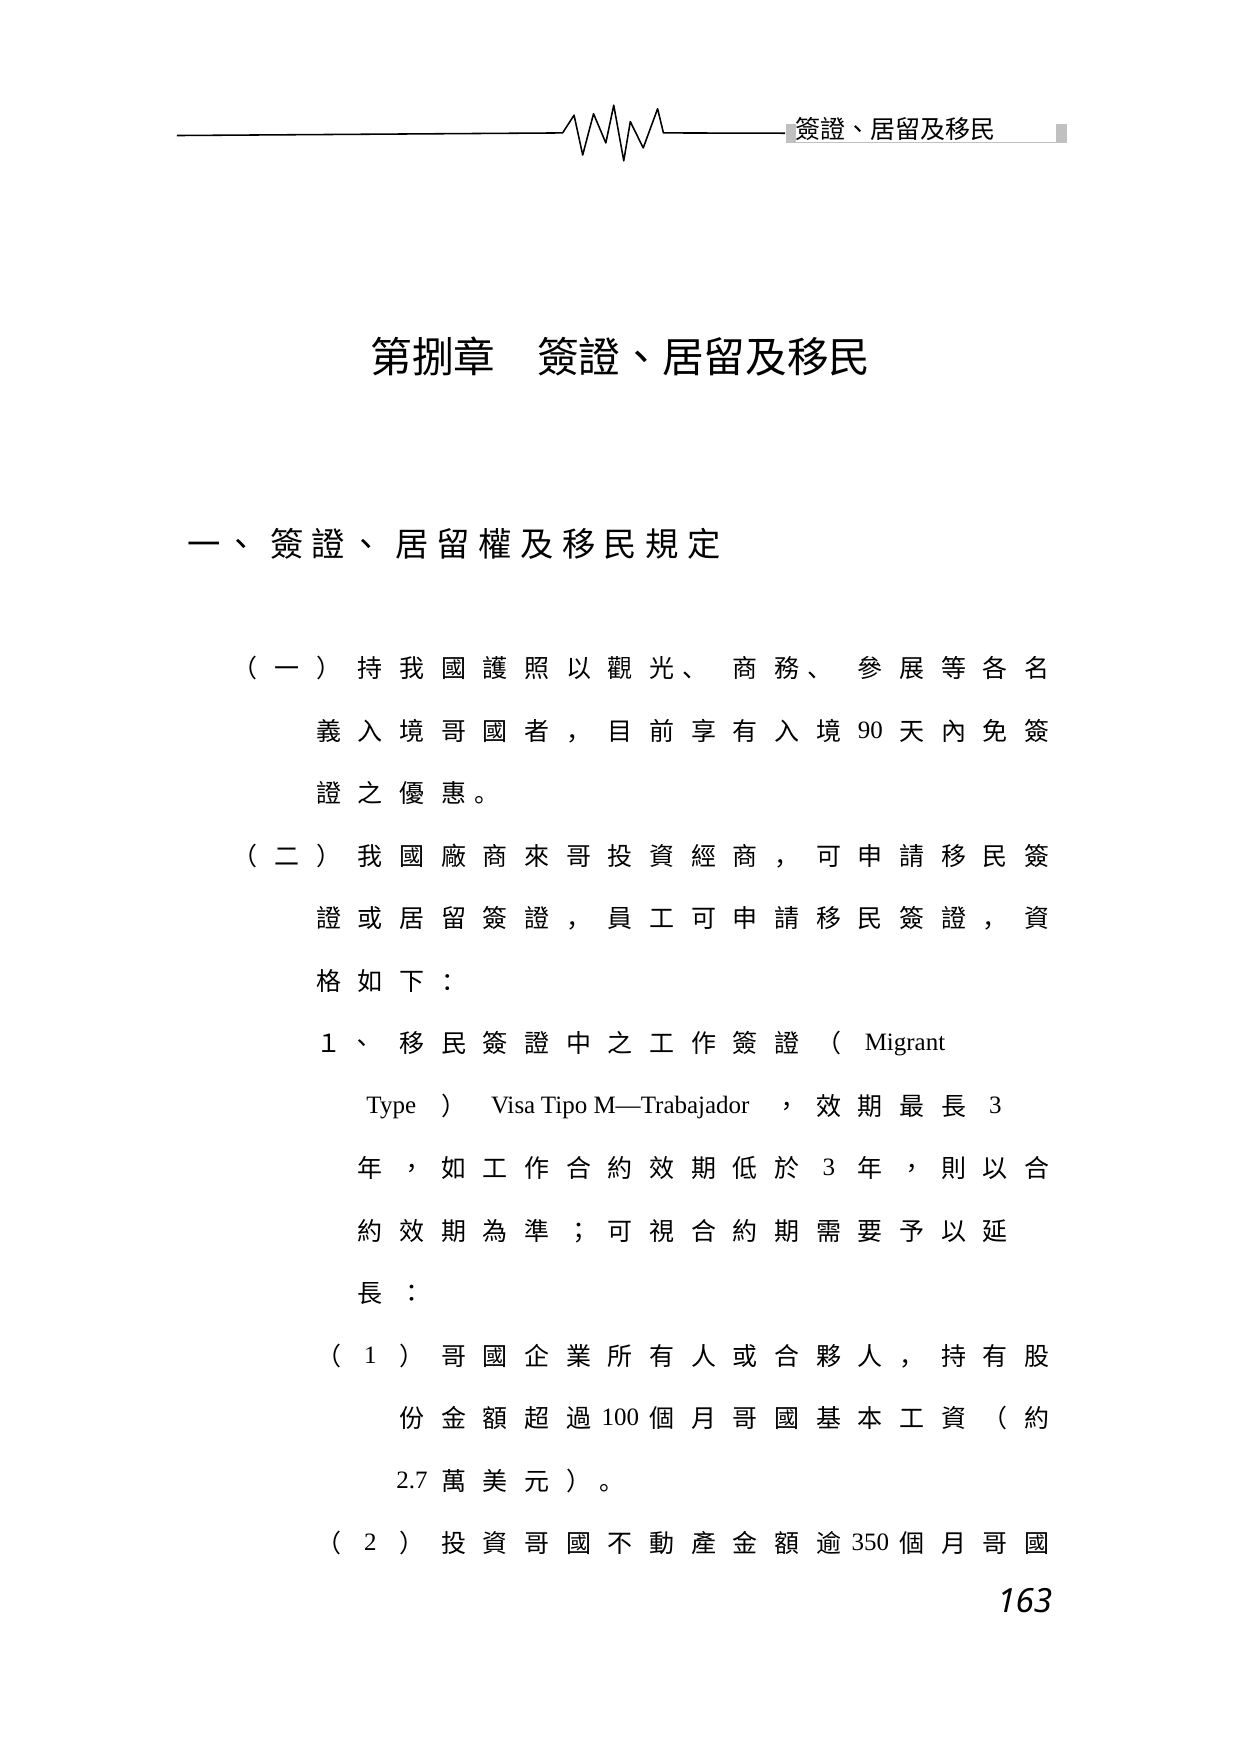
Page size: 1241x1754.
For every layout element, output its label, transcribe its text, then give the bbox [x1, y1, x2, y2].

text 一、簽證、居留權及移民規定 [183, 500, 1058, 563]
text （二）我國廠商來哥投資經商，可申請移民簽證或居留簽證，員工可申請移民簽證，資格如下： [207, 813, 1058, 1000]
text 第捌章 簽證、居留及移民 [183, 313, 1058, 375]
text （2）投資哥國不動產金額逾350個月哥國 [306, 1500, 1058, 1563]
text （1）哥國企業所有人或合夥人，持有股份金額超過100個月哥國基本工資（約2.7萬美元）。 [306, 1313, 1058, 1500]
text （一）持我國護照以觀光、商務、參展等各名義入境哥國者，目前享有入境90天內免簽證之優惠。 [207, 625, 1058, 813]
text １、移民簽證中之工作簽證（Migrant Type）Visa Tipo M—Trabajador，效期最長3年，如工作合約效期低於3年，則以合約效期為準；可視合約期需要予以延長： [281, 1000, 1058, 1313]
